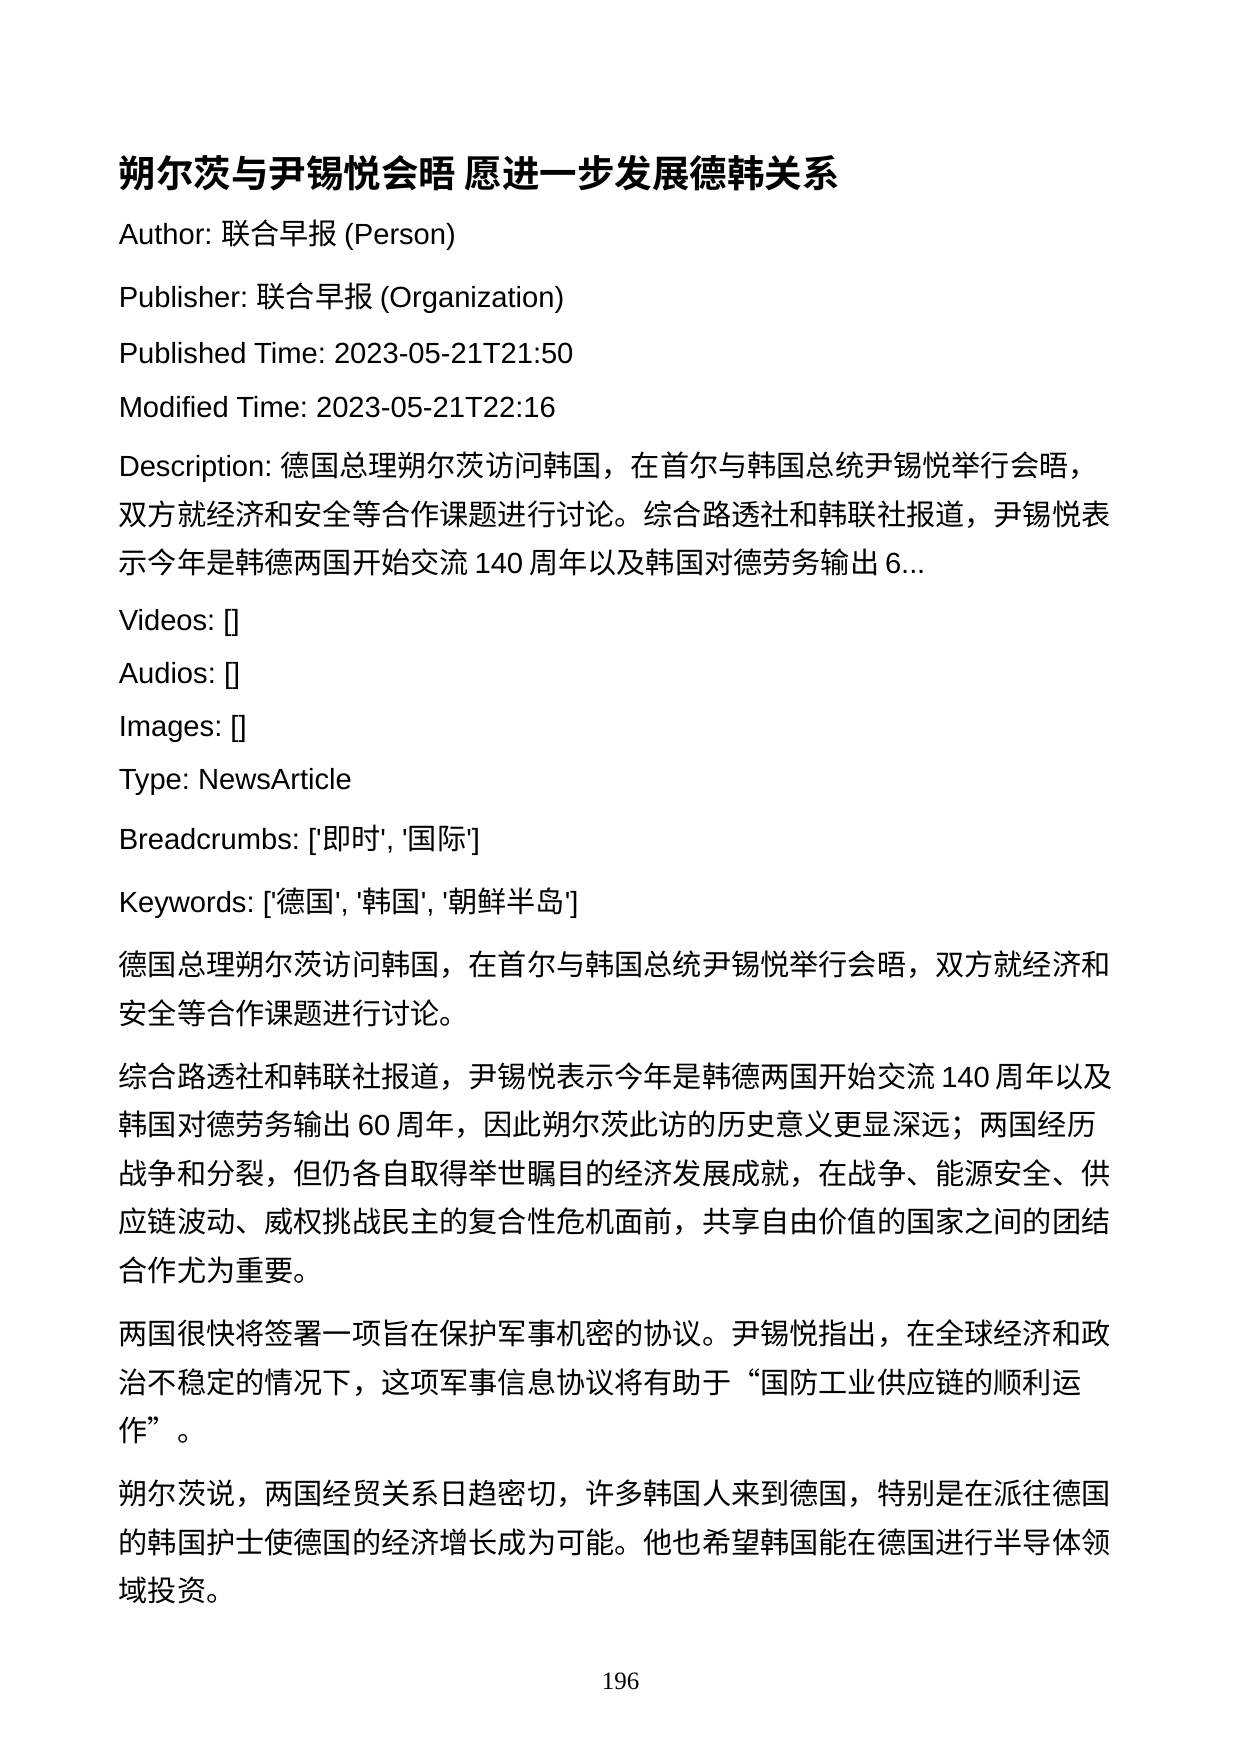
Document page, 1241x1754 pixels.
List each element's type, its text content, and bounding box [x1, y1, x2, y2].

subtitle 朔尔茨与尹锡悦会晤 愿进一步发展德韩关系 [118, 143, 1122, 198]
text Videos: [] [118, 603, 1122, 637]
text Publisher: 联合早报 (Organization) [118, 273, 1122, 316]
text 两国很快将签署一项旨在保护军事机密的协议。尹锡悦指出，在全球经济和政治不稳定的情况下，这项军事信息协议将有助于“国防工业供应链的顺利运作”。 [118, 1311, 1122, 1450]
text Breadcrumbs: ['即时', '国际'] [118, 816, 1122, 858]
text Audios: [] [118, 656, 1122, 690]
text 综合路透社和韩联社报道，尹锡悦表示今年是韩德两国开始交流140周年以及韩国对德劳务输出60周年，因此朔尔茨此访的历史意义更显深远；两国经历战争和分裂，但仍各自取得举世瞩目的经济发展成就，在战争、能源安全、供应链波动、威权挑战民主的复合性危机面前，共享自由价值的国家之间的团结合作尤为重要。 [118, 1053, 1122, 1290]
text Type: NewsArticle [118, 762, 1122, 796]
text Description: 德国总理朔尔茨访问韩国，在首尔与韩国总统尹锡悦举行会晤，双方就经济和安全等合作课题进行讨论。综合路透社和韩联社报道，尹锡悦表示今年是韩德两国开始交流140周年以及韩国对德劳务输出6... [118, 443, 1122, 582]
text Keywords: ['德国', '韩国', '朝鲜半岛'] [118, 879, 1122, 921]
text 德国总理朔尔茨访问韩国，在首尔与韩国总统尹锡悦举行会晤，双方就经济和安全等合作课题进行讨论。 [118, 942, 1122, 1033]
text Images: [] [118, 709, 1122, 743]
text Author: 联合早报 (Person) [118, 210, 1122, 253]
text Modified Time: 2023-05-21T22:16 [118, 390, 1122, 423]
text Published Time: 2023-05-21T21:50 [118, 337, 1122, 370]
text 朔尔茨说，两国经贸关系日趋密切，许多韩国人来到德国，特别是在派往德国的韩国护士使德国的经济增长成为可能。他也希望韩国能在德国进行半导体领域投资。 [118, 1471, 1122, 1610]
